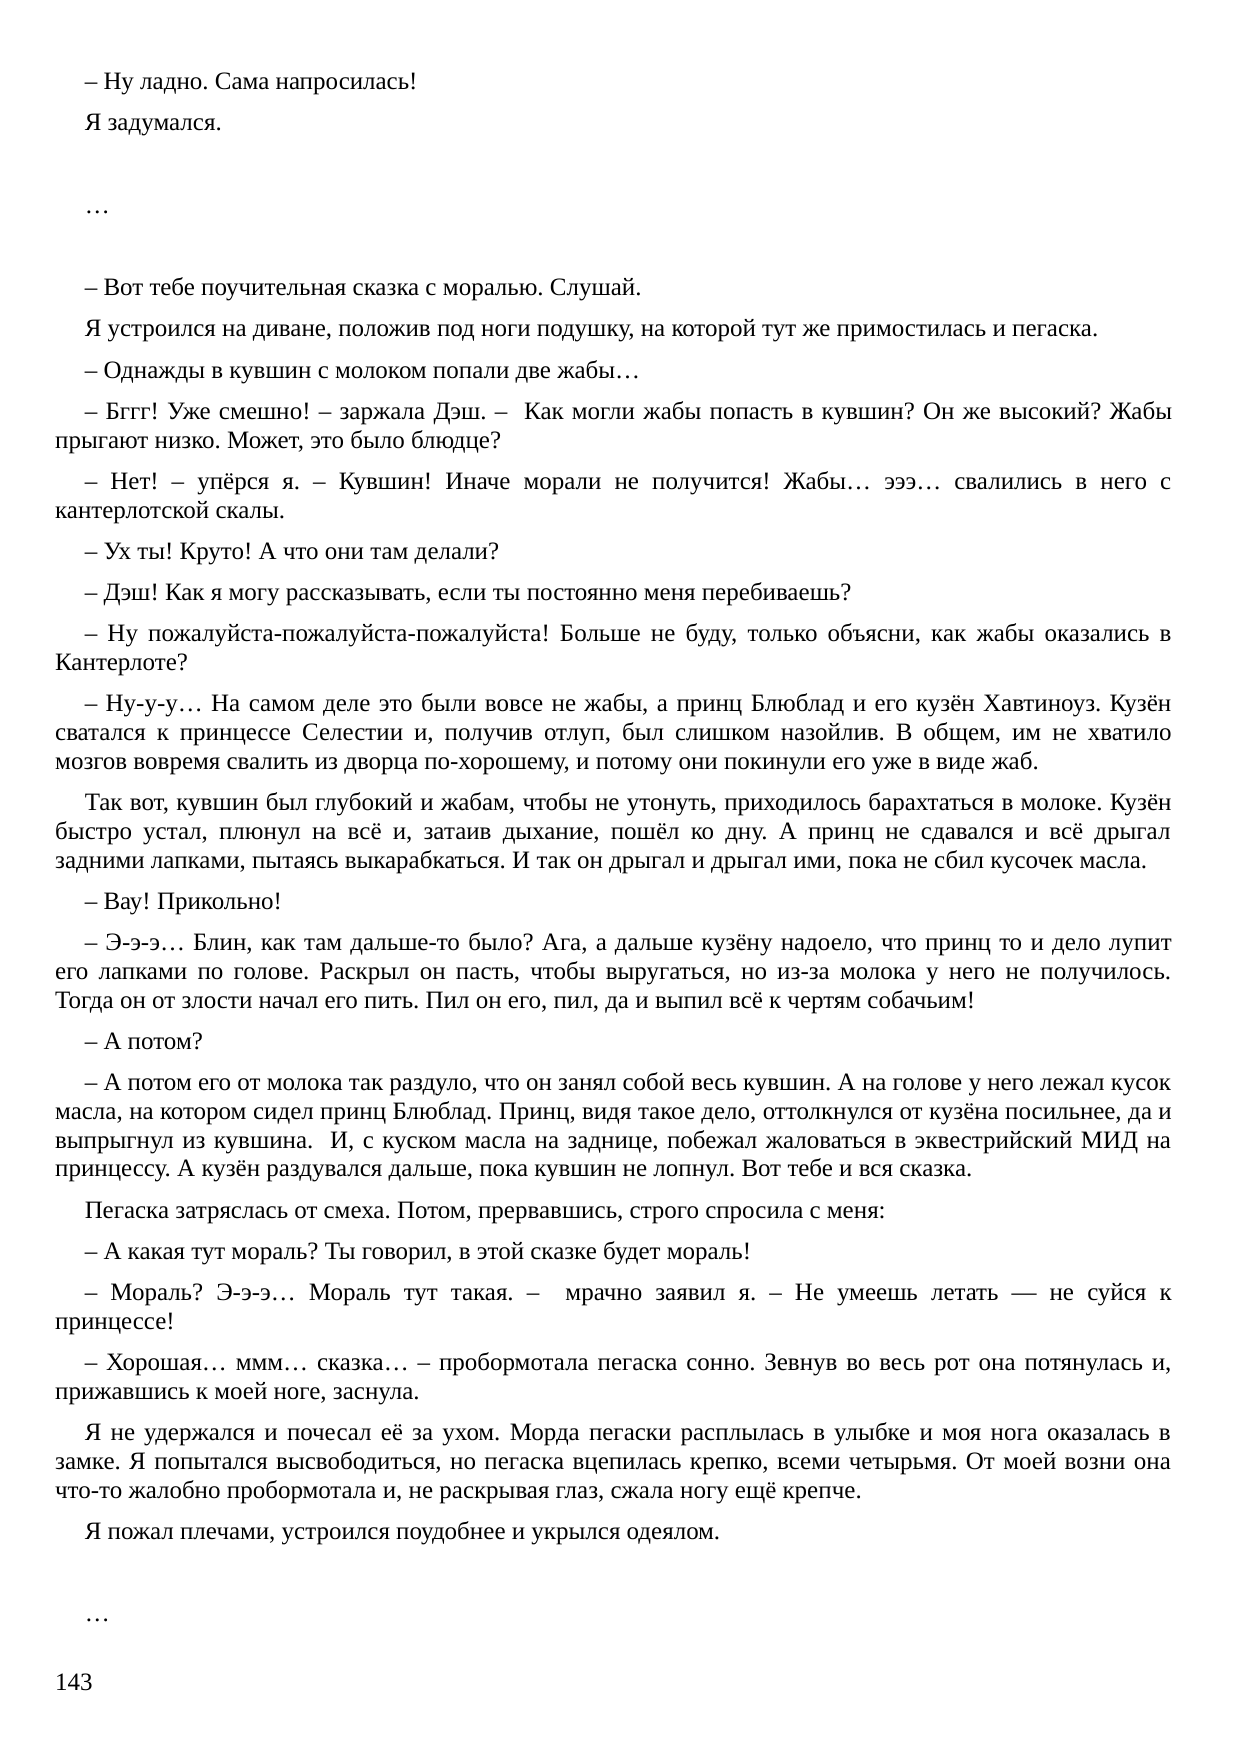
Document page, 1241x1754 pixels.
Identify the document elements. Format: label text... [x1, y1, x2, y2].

text – Ух ты! Круто! А что они там делали? [55, 536, 1173, 565]
text – Вау! Прикольно! [55, 886, 1173, 915]
text – Однажды в кувшин с молоком попали две жабы… [55, 355, 1173, 383]
text – Хорошая… ммм… сказка… – пробормотала пегаска сонно. Зевнув во весь рот она потянулась и, прижавшись к моей ноге, заснула. [55, 1347, 1173, 1405]
text Пегаска затряслась от смеха. Потом, прервавшись, строго спросила с меня: [55, 1195, 1173, 1223]
text – Вот тебе поучительная сказка с моралью. Слушай. [55, 272, 1173, 301]
text – Ну-у-у… На самом деле это были вовсе не жабы, а принц Блюблад и его кузён Хавтиноуз. Кузён сватался к принцессе Селестии и, получив отлуп, был слишком назойлив. В общем, им не хватило мозгов вовремя свалить из дворца по-хорошему, и потому они покинули его уже в виде жаб. [55, 688, 1173, 775]
text – Дэш! Как я могу рассказывать, если ты постоянно меня перебиваешь? [55, 577, 1173, 606]
text – Бггг! Уже смешно! – заржала Дэш. – Как могли жабы попасть в кувшин? Он же высокий? Жабы прыгают низко. Может, это было блюдце? [55, 396, 1173, 453]
text – А потом? [55, 1026, 1173, 1055]
text Я задумался. [55, 107, 1173, 136]
text – Ну ладно. Сама напросилась! [55, 66, 1173, 95]
text – А какая тут мораль? Ты говорил, в этой сказке будет мораль! [55, 1236, 1173, 1265]
text Я пожал плечами, устроился поудобнее и укрылся одеялом. [55, 1516, 1173, 1545]
text Так вот, кувшин был глубокий и жабам, чтобы не утонуть, приходилось барахтаться в молоке. Кузён быстро устал, плюнул на всё и, затаив дыхание, пошёл ко дну. А принц не сдавался и всё дрыгал задними лапками, пытаясь выкарабкаться. И так он дрыгал и дрыгал ими, пока не сбил кусочек масла. [55, 787, 1173, 873]
text … [55, 190, 1173, 218]
text Я устроился на диване, положив под ноги подушку, на которой тут же примостилась и пегаска. [55, 313, 1173, 342]
text – А потом его от молока так раздуло, что он занял собой весь кувшин. А на голове у него лежал кусок масла, на котором сидел принц Блюблад. Принц, видя такое дело, оттолкнулся от кузёна посильнее, да и выпрыгнул из кувшина. И, с куском масла на заднице, побежал жаловаться в эквестрийский МИД на принцессу. А кузён раздувался дальше, пока кувшин не лопнул. Вот тебе и вся сказка. [55, 1067, 1173, 1182]
text … [55, 1598, 1173, 1627]
text – Э-э-э… Блин, как там дальше-то было? Ага, а дальше кузёну надоело, что принц то и дело лупит его лапками по голове. Раскрыл он пасть, чтобы выругаться, но из-за молока у него не получилось. Тогда он от злости начал его пить. Пил он его, пил, да и выпил всё к чертям собачьим! [55, 927, 1173, 1013]
text – Мораль? Э-э-э… Мораль тут такая. – мрачно заявил я. – Не умеешь летать — не суйся к принцессе! [55, 1277, 1173, 1335]
text – Нет! – упёрся я. – Кувшин! Иначе морали не получится! Жабы… эээ… свалились в него с кантерлотской скалы. [55, 466, 1173, 523]
text Я не удержался и почесал её за ухом. Морда пегаски расплылась в улыбке и моя нога оказалась в замке. Я попытался высвободиться, но пегаска вцепилась крепко, всеми четырьмя. От моей возни она что-то жалобно пробормотала и, не раскрывая глаз, сжала ногу ещё крепче. [55, 1417, 1173, 1503]
text – Ну пожалуйста-пожалуйста-пожалуйста! Больше не буду, только объясни, как жабы оказались в Кантерлоте? [55, 618, 1173, 676]
